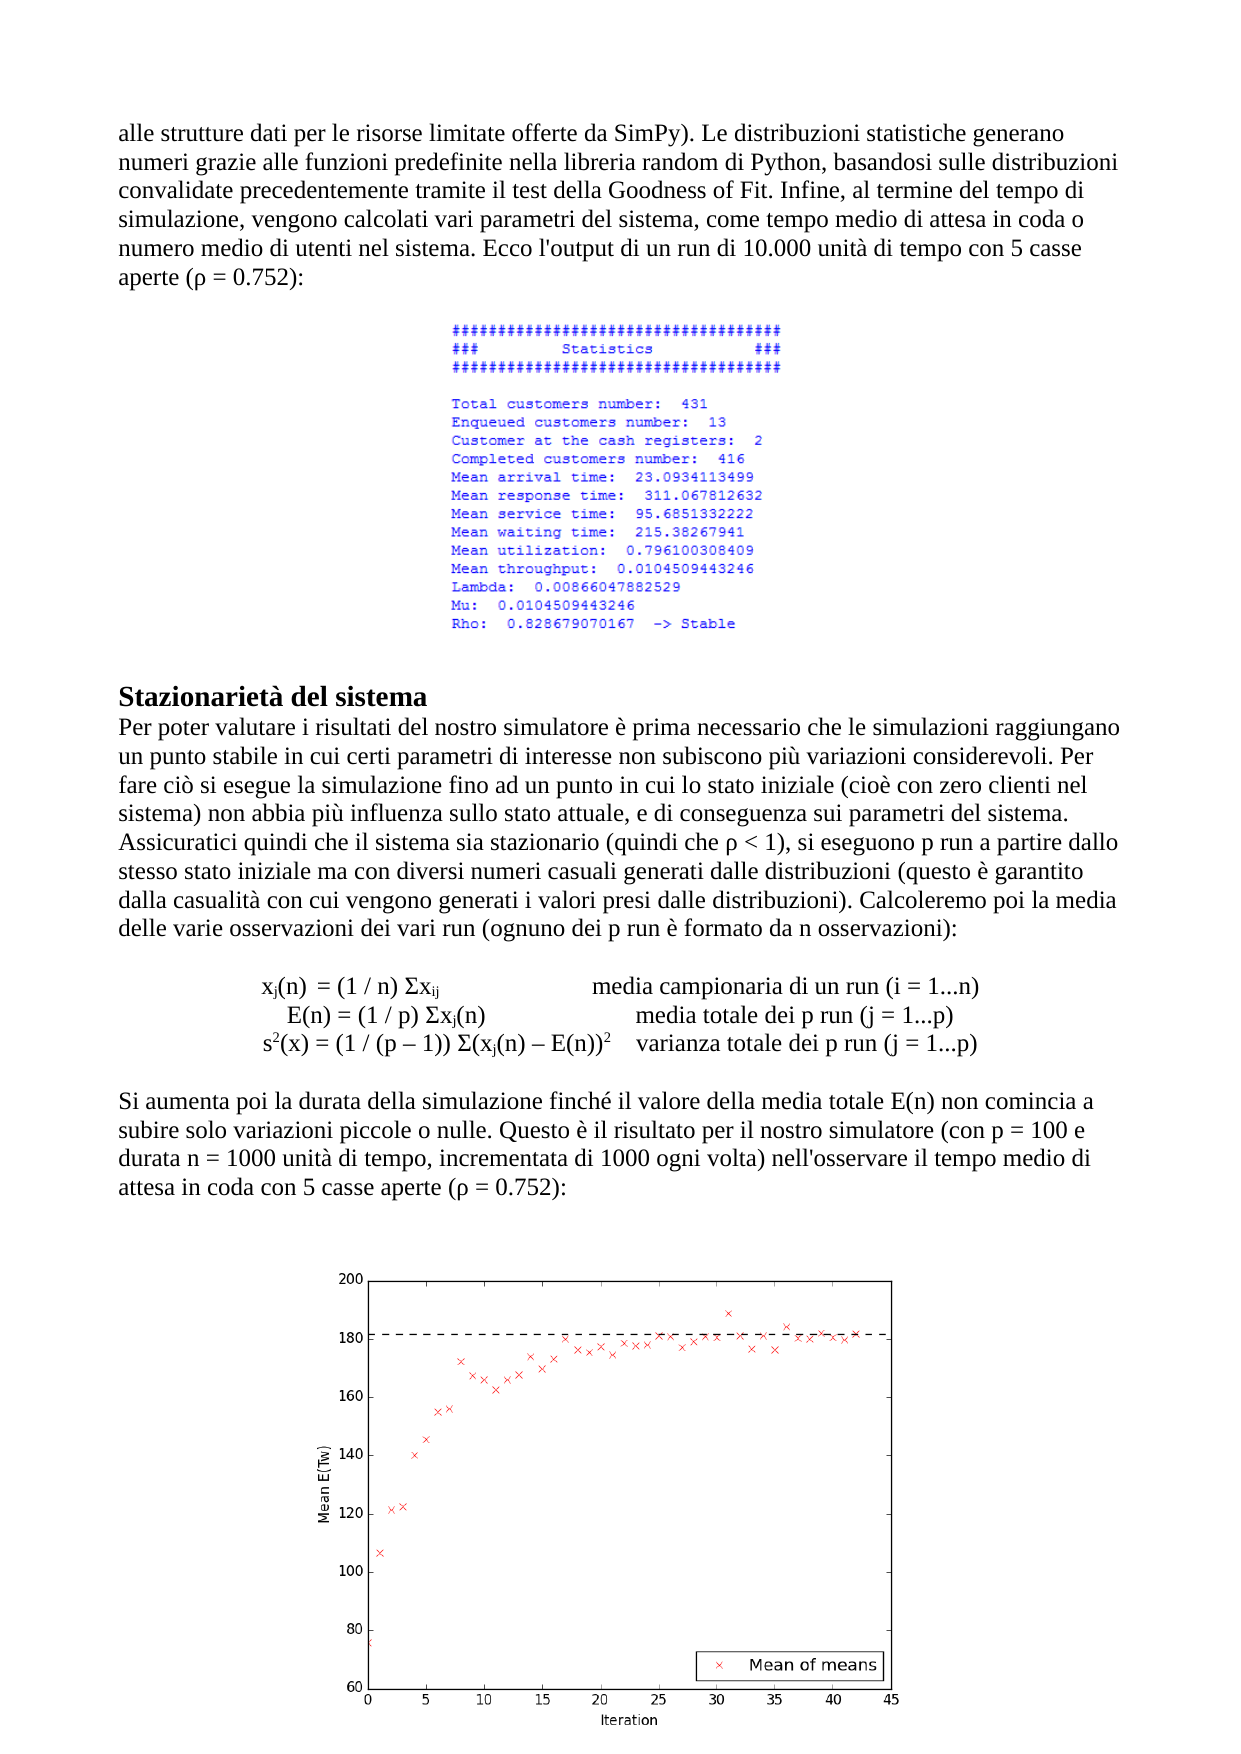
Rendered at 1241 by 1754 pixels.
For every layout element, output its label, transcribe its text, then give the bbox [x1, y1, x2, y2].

text E(n) = (1 / p) Σxj(n) media totale dei p run (j = 1...p) [118, 1000, 1122, 1028]
text Si aumenta poi la durata della simulazione finché il valore della media totale E(n) non comincia a subire solo variazioni piccole o nulle. Questo è il risultato per il nostro simulatore (con p = 100 e durata n = 1000 unità di tempo, incrementata di 1000 ogni volta) nell'osservare il tempo medio di attesa in coda con 5 casse aperte (ρ = 0.752): [118, 1086, 1122, 1201]
text s2(x) = (1 / (p – 1)) Σ(xj(n) – E(n))2 varianza totale dei p run (j = 1...p) [118, 1028, 1122, 1057]
picture [283, 1229, 958, 1739]
text Per poter valutare i risultati del nostro simulatore è prima necessario che le simulazioni raggiungano un punto stabile in cui certi parametri di interesse non subiscono più variazioni considerevoli. Per fare ciò si esegue la simulazione fino ad un punto in cui lo stato iniziale (cioè con zero clienti nel sistema) non abbia più influenza sullo stato attuale, e di conseguenza sui parametri del sistema. Assicuratici quindi che il sistema sia stazionario (quindi che ρ < 1), si eseguono p run a partire dallo stesso stato iniziale ma con diversi numeri casuali generati dalle distribuzioni (questo è garantito dalla casualità con cui vengono generati i valori presi dalle distribuzioni). Calcoleremo poi la media delle varie osservazioni dei vari run (ognuno dei p run è formato da n osservazioni): [118, 712, 1122, 942]
picture [447, 319, 793, 635]
text alle strutture dati per le risorse limitate offerte da SimPy). Le distribuzioni statistiche generano numeri grazie alle funzioni predefinite nella libreria random di Python, basandosi sulle distribuzioni convalidate precedentemente tramite il test della Goodness of Fit. Infine, al termine del tempo di simulazione, vengono calcolati vari parametri del sistema, come tempo medio di attesa in coda o numero medio di utenti nel sistema. Ecco l'output di un run di 10.000 unità di tempo con 5 casse aperte (ρ = 0.752): [118, 118, 1122, 291]
text xj(n) = (1 / n) Σxij media campionaria di un run (i = 1...n) [118, 971, 1122, 1000]
text Stazionarietà del sistema [118, 679, 1122, 712]
